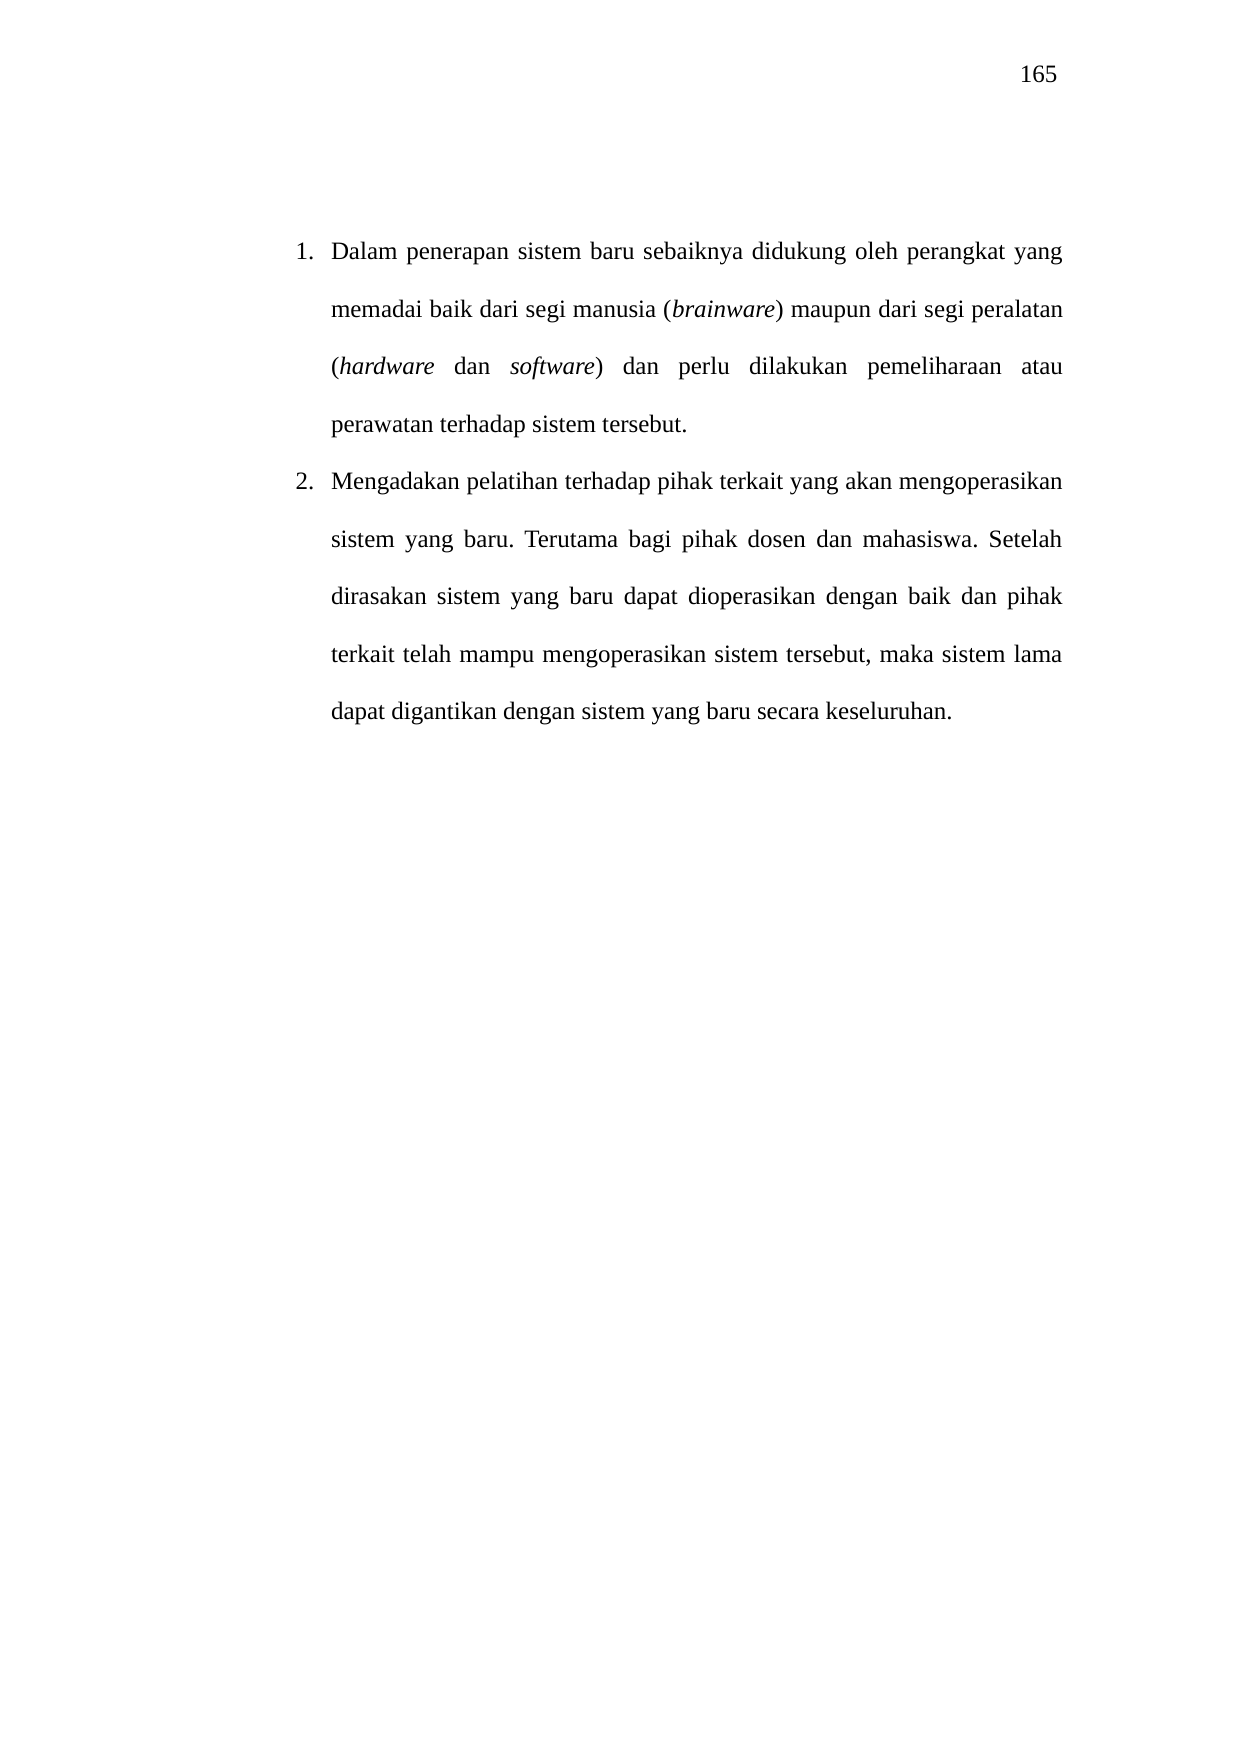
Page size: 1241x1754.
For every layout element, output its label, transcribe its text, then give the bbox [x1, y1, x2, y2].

list Dalam penerapan sistem baru sebaiknya didukung oleh perangkat yang memadai baik dari segi manusia (brainware) maupun dari segi peralatan (hardware dan software) dan perlu dilakukan pemeliharaan atau perawatan terhadap sistem tersebut. [295, 236, 1063, 437]
list Mengadakan pelatihan terhadap pihak terkait yang akan mengoperasikan sistem yang baru. Terutama bagi pihak dosen dan mahasiswa. Setelah dirasakan sistem yang baru dapat dioperasikan dengan baik dan pihak terkait telah mampu mengoperasikan sistem tersebut, maka sistem lama dapat digantikan dengan sistem yang baru secara keseluruhan. [295, 466, 1063, 725]
